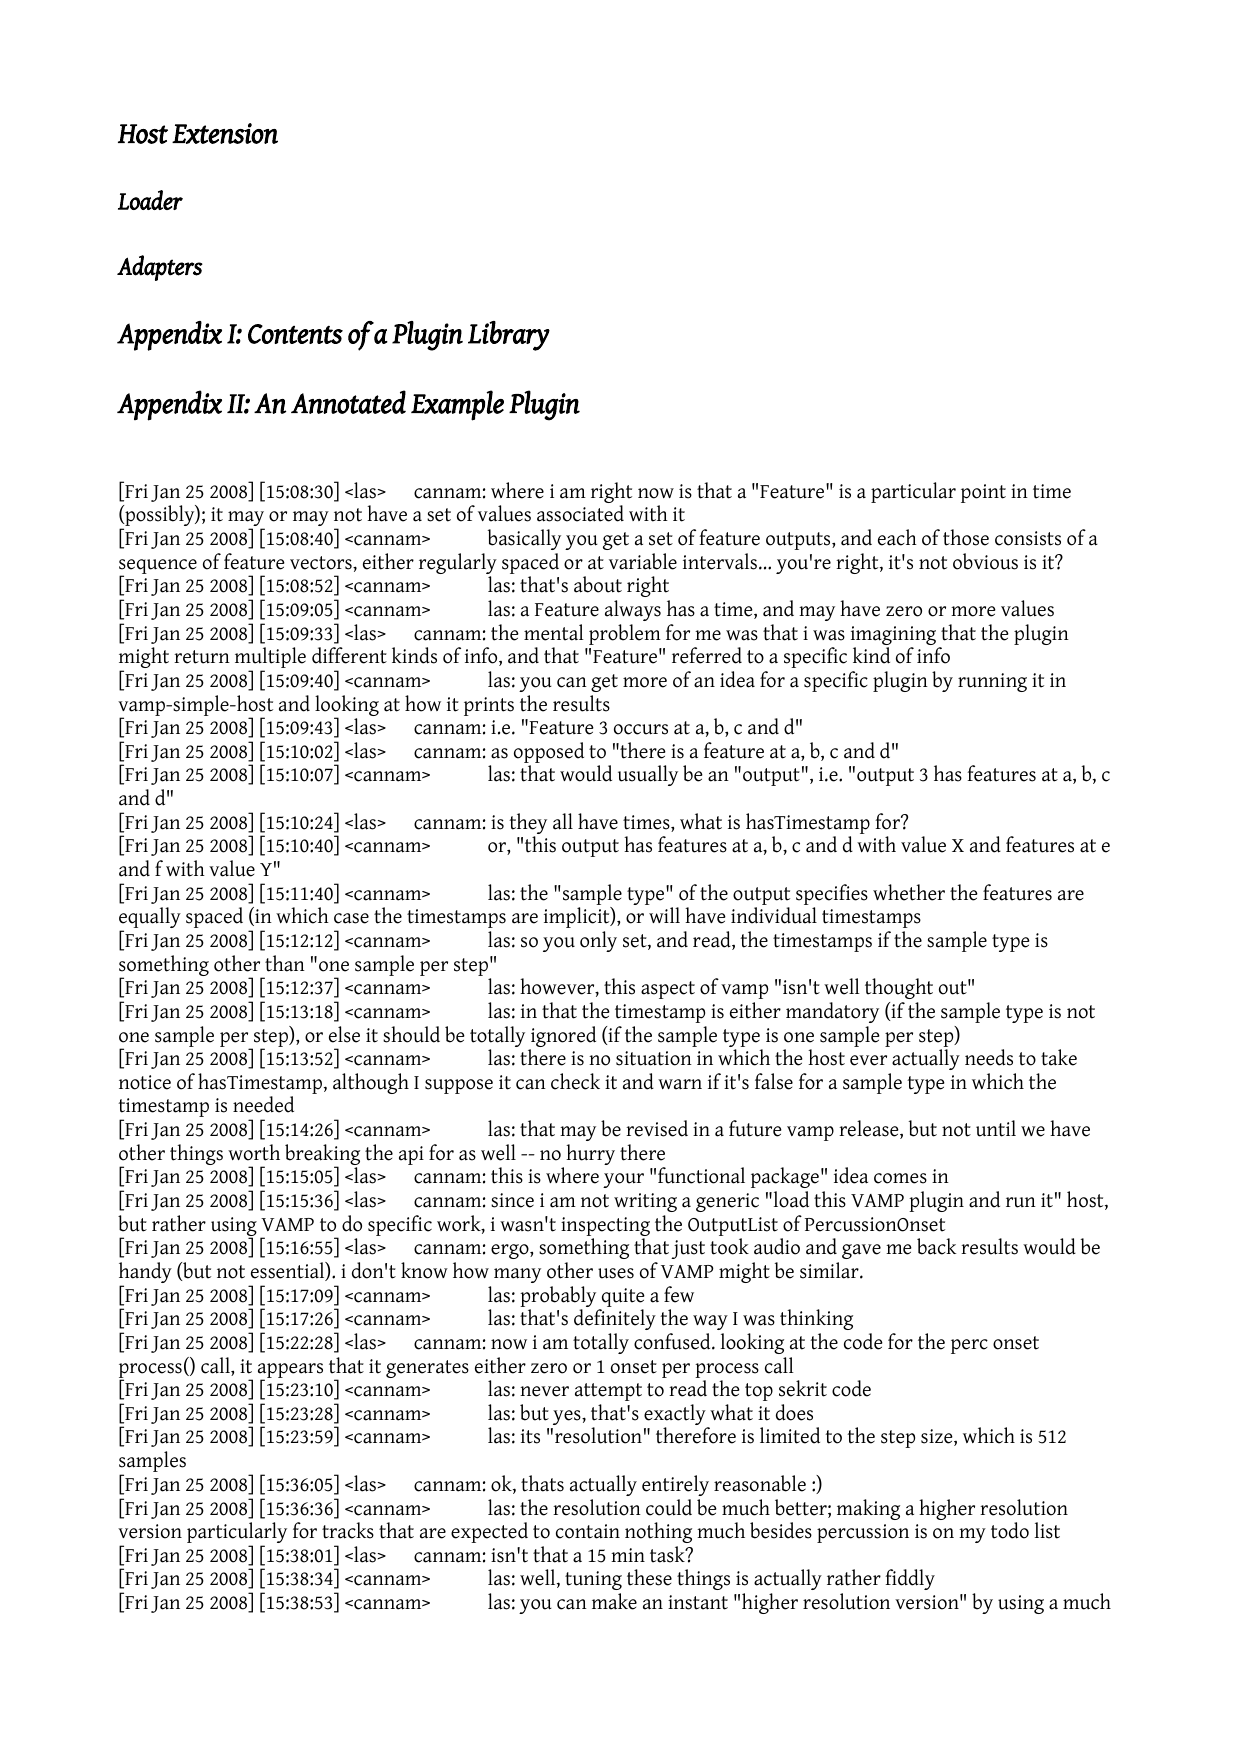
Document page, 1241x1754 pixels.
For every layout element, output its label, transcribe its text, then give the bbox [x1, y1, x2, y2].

text [Fri Jan 25 2008] [15:16:55] <las> cannam: ergo, something that just took audio and gave me back results would be handy (but not essential). i don't know how many other uses of VAMP might be similar. [118, 1237, 1122, 1284]
text [Fri Jan 25 2008] [15:10:02] <las> cannam: as opposed to "there is a feature at a, b, c and d" [118, 740, 1122, 764]
text [Fri Jan 25 2008] [15:09:40] <cannam> las: you can get more of an idea for a specific plugin by running it in vamp-simple-host and looking at how it prints the results [118, 669, 1122, 717]
subtitle Appendix II: An Annotated Example Plugin [118, 388, 1122, 420]
text [Fri Jan 25 2008] [15:17:09] <cannam> las: probably quite a few [118, 1284, 1122, 1308]
text [Fri Jan 25 2008] [15:36:05] <las> cannam: ok, thats actually entirely reasonable :) [118, 1473, 1122, 1497]
text [Fri Jan 25 2008] [15:14:26] <cannam> las: that may be revised in a future vamp release, but not until we have other things worth breaking the api for as well -- no hurry there [118, 1119, 1122, 1166]
text [Fri Jan 25 2008] [15:38:01] <las> cannam: isn't that a 15 min task? [118, 1544, 1122, 1568]
text [Fri Jan 25 2008] [15:22:28] <las> cannam: now i am totally confused. looking at the code for the perc onset process() call, it appears that it generates either zero or 1 onset per process call [118, 1331, 1122, 1379]
subtitle Adapters [118, 253, 1122, 281]
text [Fri Jan 25 2008] [15:15:05] <las> cannam: this is where your "functional package" idea comes in [118, 1166, 1122, 1189]
text [Fri Jan 25 2008] [15:13:52] <cannam> las: there is no situation in which the host ever actually needs to take notice of hasTimestamp, although I suppose it can check it and warn if it's false for a sample type in which the timestamp is needed [118, 1048, 1122, 1119]
text [Fri Jan 25 2008] [15:09:05] <cannam> las: a Feature always has a time, and may have zero or more values [118, 598, 1122, 622]
subtitle Host Extension [118, 118, 1122, 150]
text [Fri Jan 25 2008] [15:23:59] <cannam> las: its "resolution" therefore is limited to the step size, which is 512 samples [118, 1426, 1122, 1473]
subtitle Loader [118, 188, 1122, 216]
text [Fri Jan 25 2008] [15:12:12] <cannam> las: so you only set, and read, the timestamps if the sample type is something other than "one sample per step" [118, 929, 1122, 977]
subtitle Appendix I: Contents of a Plugin Library [118, 318, 1122, 351]
text [Fri Jan 25 2008] [15:08:52] <cannam> las: that's about right [118, 575, 1122, 598]
text [Fri Jan 25 2008] [15:23:10] <cannam> las: never attempt to read the top sekrit code [118, 1379, 1122, 1402]
text [Fri Jan 25 2008] [15:08:30] <las> cannam: where i am right now is that a "Feature" is a particular point in time (possibly); it may or may not have a set of values associated with it [118, 480, 1122, 527]
text [Fri Jan 25 2008] [15:11:40] <cannam> las: the "sample type" of the output specifies whether the features are equally spaced (in which case the timestamps are implicit), or will have individual timestamps [118, 882, 1122, 929]
text [Fri Jan 25 2008] [15:17:26] <cannam> las: that's definitely the way I was thinking [118, 1308, 1122, 1331]
text [Fri Jan 25 2008] [15:12:37] <cannam> las: however, this aspect of vamp "isn't well thought out" [118, 977, 1122, 1000]
text [Fri Jan 25 2008] [15:23:28] <cannam> las: but yes, that's exactly what it does [118, 1402, 1122, 1426]
text [Fri Jan 25 2008] [15:38:34] <cannam> las: well, tuning these things is actually rather fiddly [118, 1568, 1122, 1592]
text [Fri Jan 25 2008] [15:36:36] <cannam> las: the resolution could be much better; making a higher resolution version particularly for tracks that are expected to contain nothing much besides percussion is on my todo list [118, 1497, 1122, 1544]
text [Fri Jan 25 2008] [15:08:40] <cannam> basically you get a set of feature outputs, and each of those consists of a sequence of feature vectors, either regularly spaced or at variable intervals... you're right, it's not obvious is it? [118, 527, 1122, 575]
text [Fri Jan 25 2008] [15:09:33] <las> cannam: the mental problem for me was that i was imagining that the plugin might return multiple different kinds of info, and that "Feature" referred to a specific kind of info [118, 622, 1122, 669]
text [Fri Jan 25 2008] [15:10:07] <cannam> las: that would usually be an "output", i.e. "output 3 has features at a, b, c and d" [118, 764, 1122, 811]
text [Fri Jan 25 2008] [15:15:36] <las> cannam: since i am not writing a generic "load this VAMP plugin and run it" host, but rather using VAMP to do specific work, i wasn't inspecting the OutputList of PercussionOnset [118, 1189, 1122, 1237]
text [Fri Jan 25 2008] [15:09:43] <las> cannam: i.e. "Feature 3 occurs at a, b, c and d" [118, 717, 1122, 740]
text [Fri Jan 25 2008] [15:13:18] <cannam> las: in that the timestamp is either mandatory (if the sample type is not one sample per step), or else it should be totally ignored (if the sample type is one sample per step) [118, 1000, 1122, 1048]
text [Fri Jan 25 2008] [15:10:24] <las> cannam: is they all have times, what is hasTimestamp for? [118, 811, 1122, 835]
text [Fri Jan 25 2008] [15:38:53] <cannam> las: you can make an instant "higher resolution version" by using a much [118, 1592, 1122, 1615]
text [Fri Jan 25 2008] [15:10:40] <cannam> or, "this output has features at a, b, c and d with value X and features at e and f with value Y" [118, 835, 1122, 882]
